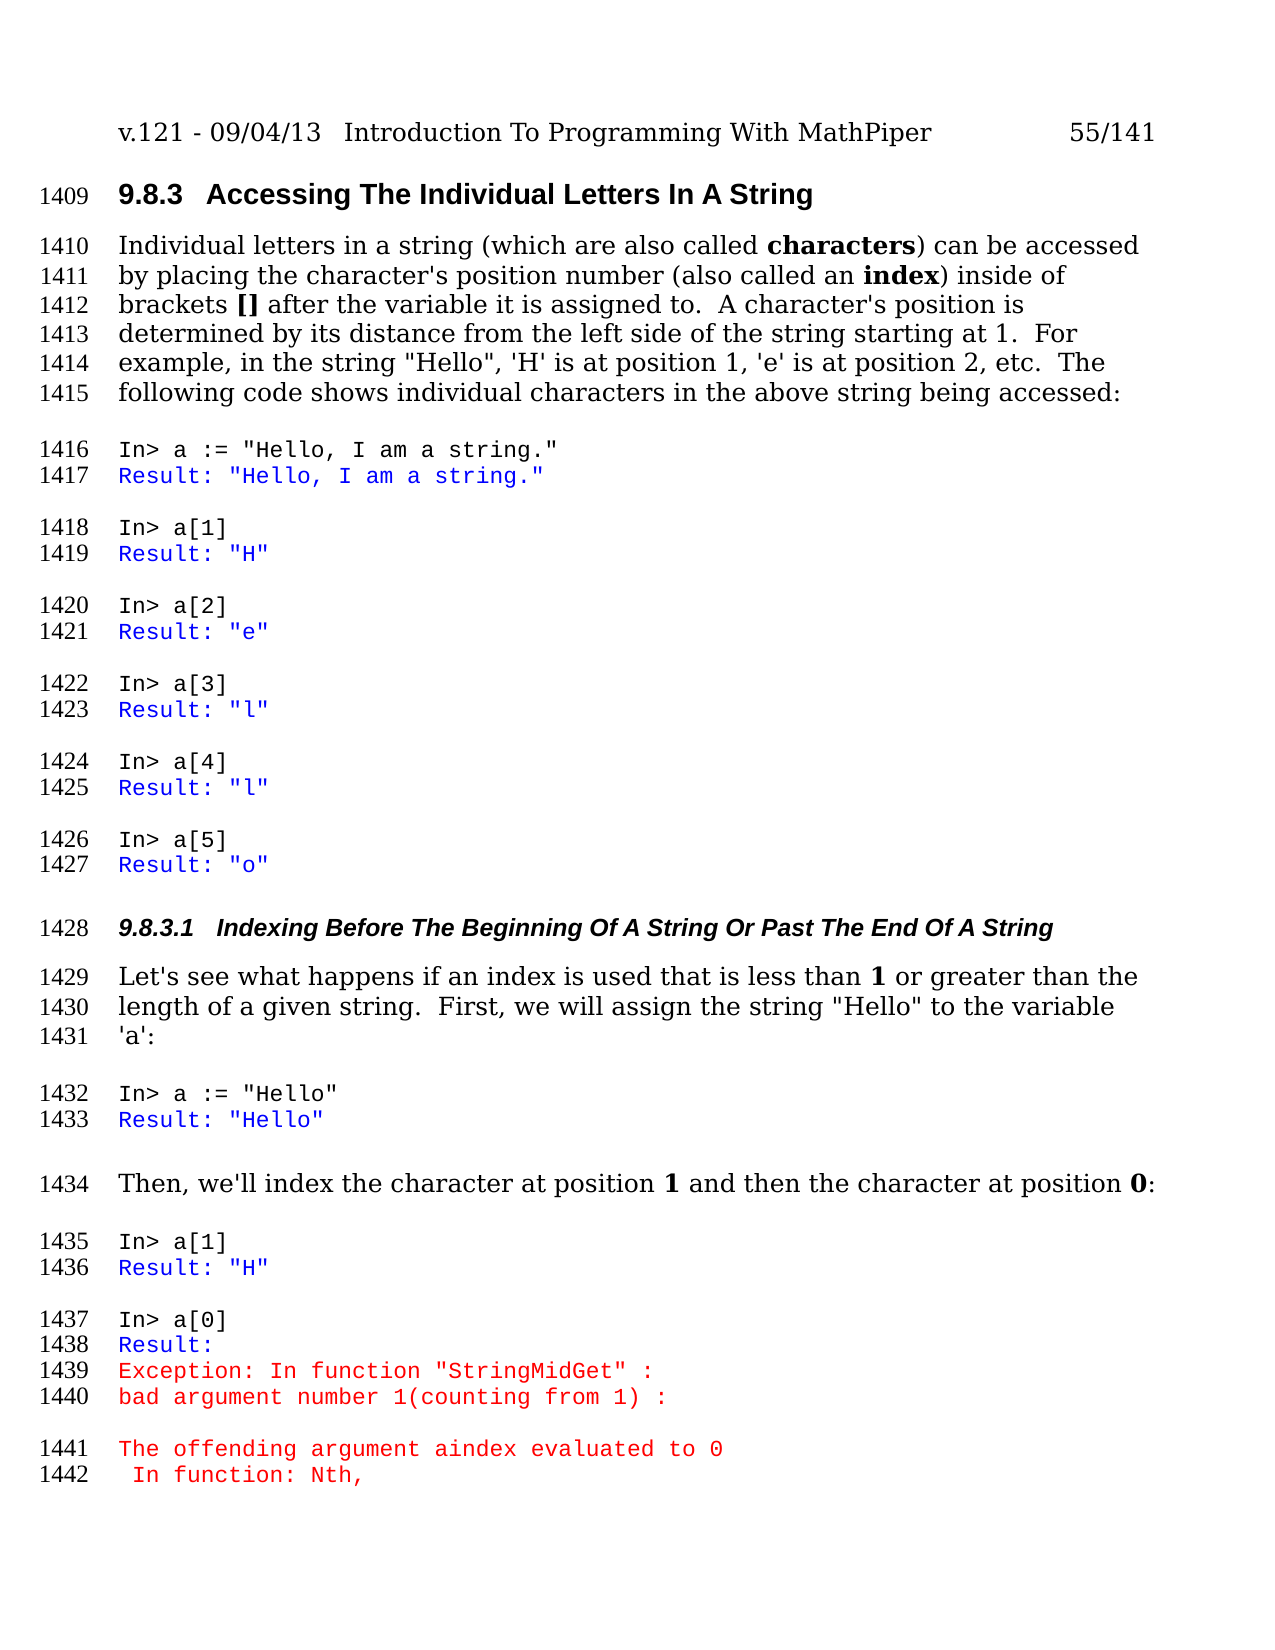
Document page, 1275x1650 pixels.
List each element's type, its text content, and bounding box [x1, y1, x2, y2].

text Result: "l" [118, 776, 1157, 802]
text In> a[0] [118, 1308, 1157, 1334]
text Result: "e" [118, 620, 1157, 646]
text In> a := "Hello" [118, 1082, 1157, 1108]
text In> a[1] [118, 517, 1157, 543]
text In> a[4] [118, 750, 1157, 776]
text Result: "H" [118, 1256, 1157, 1282]
text The offending argument aindex evaluated to 0 [118, 1438, 1157, 1463]
text Result: "Hello" [118, 1108, 1157, 1134]
text Result: "H" [118, 543, 1157, 568]
text In> a[2] [118, 594, 1157, 620]
text Exception: In function "StringMidGet" : [118, 1360, 1157, 1386]
text In> a[1] [118, 1230, 1157, 1256]
subtitle Indexing Before The Beginning Of A String Or Past The End Of A String [118, 913, 1157, 941]
text In> a[5] [118, 828, 1157, 854]
text Result: "l" [118, 698, 1157, 724]
text In function: Nth, [118, 1463, 1157, 1489]
text In> a[3] [118, 672, 1157, 698]
text Result: [118, 1334, 1157, 1360]
subtitle Accessing The Individual Letters In A String [118, 177, 1157, 210]
text Individual letters in a string (which are also called characters) can be accessed by placing the character's position number (also called an index) inside of brackets [] after the variable it is assigned to. A character's position is determined by its distance from the left side of the string starting at 1. For example, in the string "Hello", 'H' is at position 1, 'e' is at position 2, etc. The following code shows individual characters in the above string being accessed: [118, 231, 1157, 407]
text Let's see what happens if an index is used that is less than 1 or greater than the length of a given string. First, we will assign the string "Hello" to the variable 'a': [118, 962, 1157, 1050]
text Then, we'll index the character at position 1 and then the character at position 0: [118, 1169, 1157, 1198]
text Result: "Hello, I am a string." [118, 465, 1157, 491]
text bad argument number 1(counting from 1) : [118, 1386, 1157, 1412]
text Result: "o" [118, 854, 1157, 880]
text In> a := "Hello, I am a string." [118, 439, 1157, 465]
